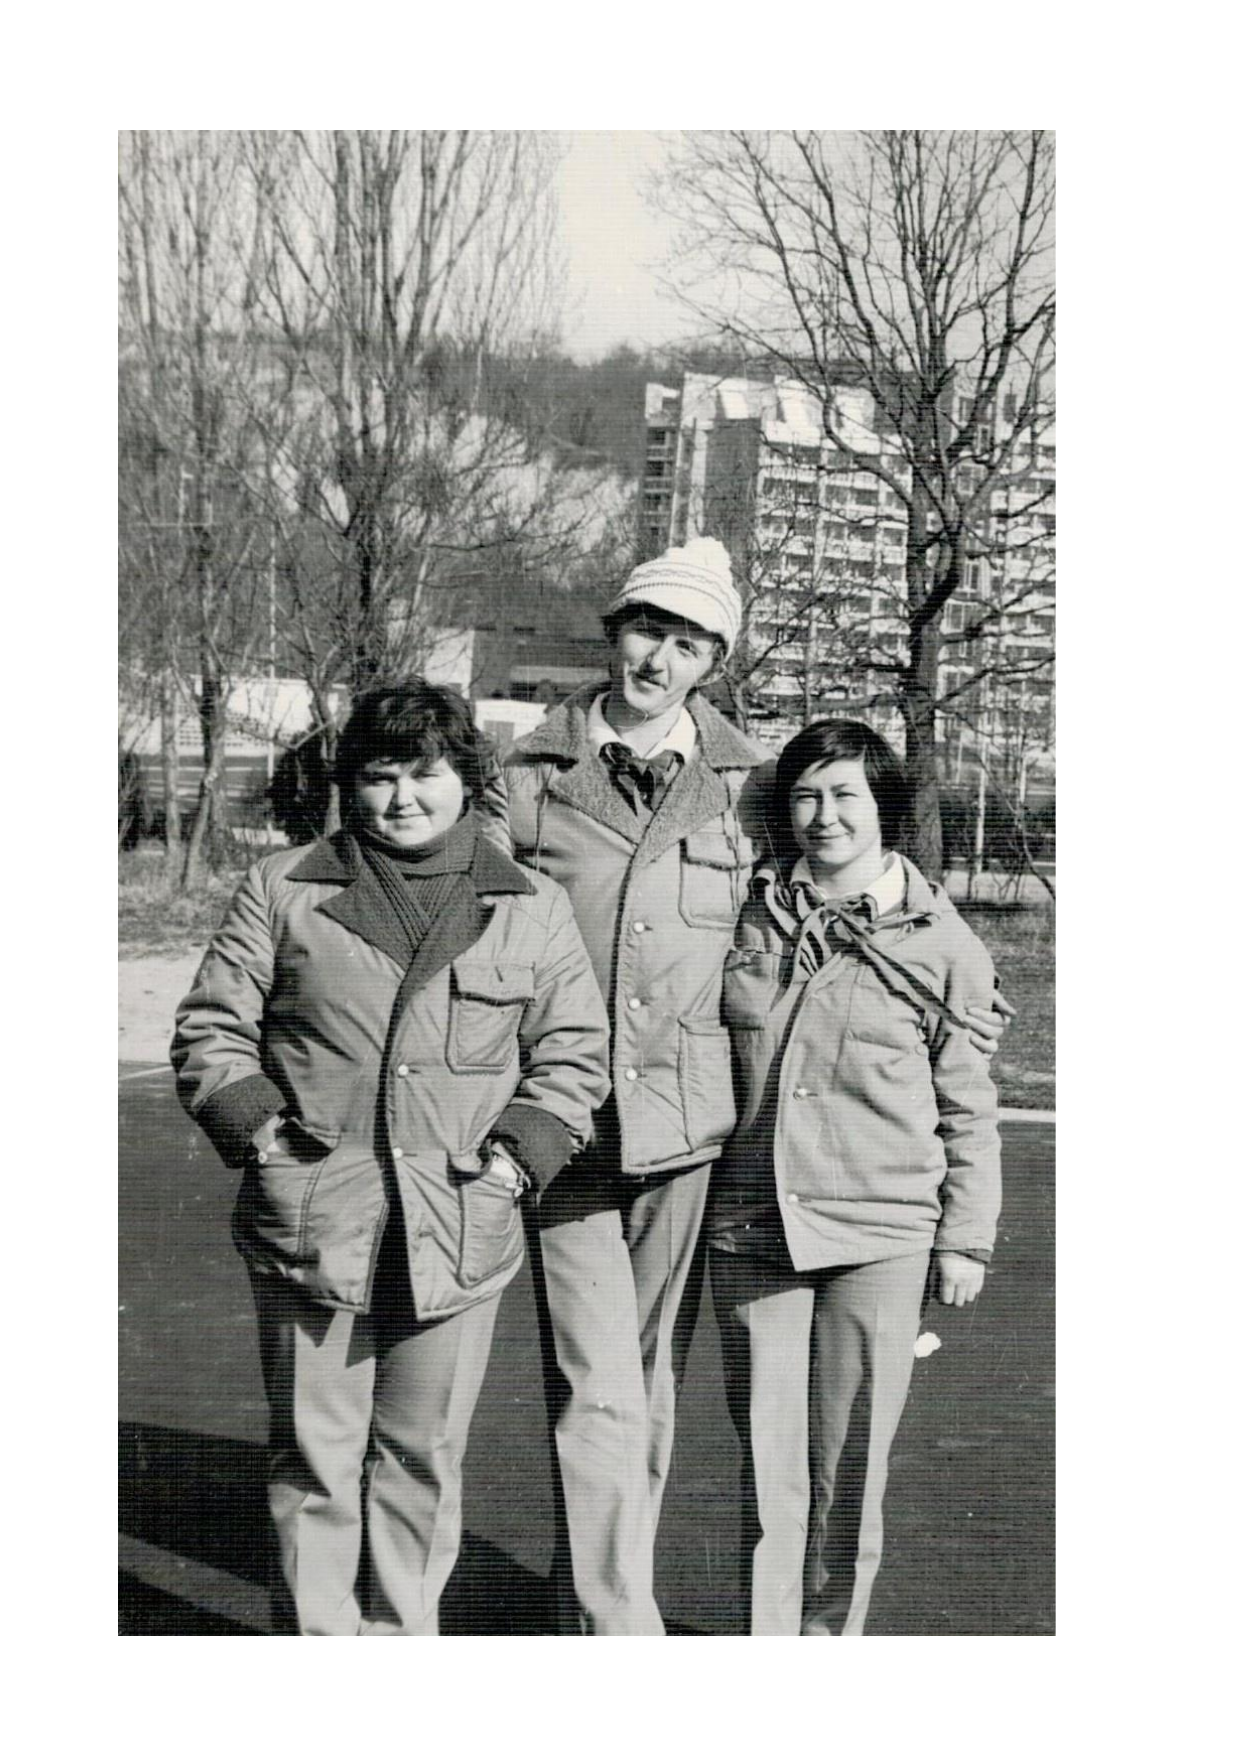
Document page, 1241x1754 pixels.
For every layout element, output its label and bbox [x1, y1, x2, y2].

picture [118, 130, 1056, 1636]
